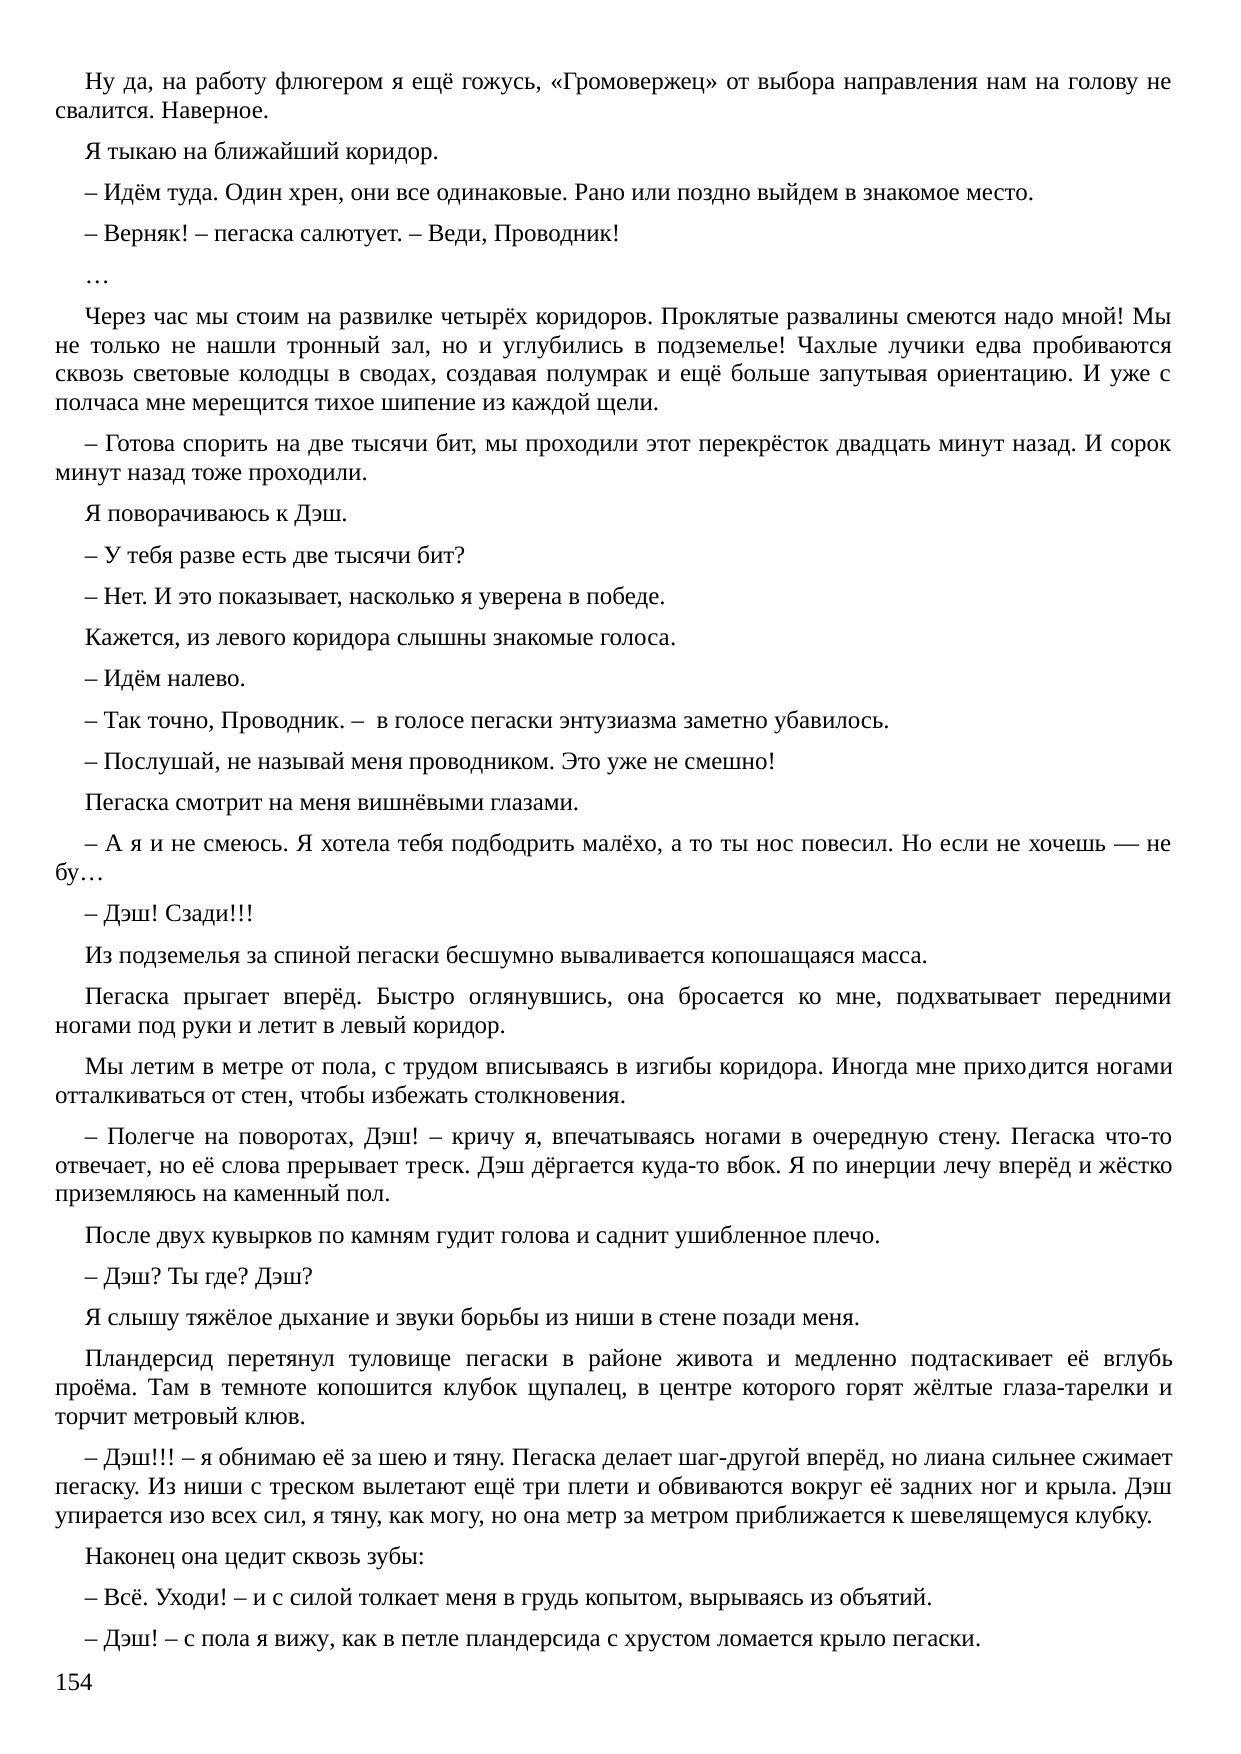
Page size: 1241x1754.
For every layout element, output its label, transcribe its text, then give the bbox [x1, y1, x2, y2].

text Через час мы стоим на развилке четырёх коридоров. Проклятые развалины смеются надо мной! Мы не только не нашли тронный зал, но и углубились в подземелье! Чахлые лучики едва пробиваются сквозь световые колодцы в сводах, создавая полумрак и ещё больше запутывая ориентацию. И уже с полчаса мне мерещится тихое шипение из каждой щели. [55, 301, 1173, 416]
text Я тыкаю на ближайший коридор. [55, 136, 1173, 165]
text Кажется, из левого коридора слышны знакомые голоса. [55, 622, 1173, 651]
text – Дэш! – с пола я вижу, как в петле пландерсида с хрустом ломается крыло пегаски. [55, 1623, 1173, 1652]
text – Всё. Уходи! – и с силой толкает меня в грудь копытом, вырываясь из объятий. [55, 1582, 1173, 1611]
text Пландерсид перетянул туловище пегаски в районе живота и медленно подтаскивает её вглубь проёма. Там в темноте копошится клубок щупалец, в центре которого горят жёлтые глаза-тарелки и торчит метровый клюв. [55, 1343, 1173, 1430]
text – Верняк! – пегаска салютует. – Веди, Проводник! [55, 218, 1173, 247]
text – Нет. И это показывает, насколько я уверена в победе. [55, 581, 1173, 610]
text – Послушай, не называй меня проводником. Это уже не смешно! [55, 746, 1173, 775]
text Я поворачиваюсь к Дэш. [55, 498, 1173, 527]
text Из подземелья за спиной пегаски бесшумно вываливается копошащаяся масса. [55, 940, 1173, 968]
text – Полегче на поворотах, Дэш! – кричу я, впечатываясь ногами в очередную стену. Пегаска что-то отвечает, но её слова прерывает треск. Дэш дёргается куда-то вбок. Я по инерции лечу вперёд и жёстко приземляюсь на каменный пол. [55, 1121, 1173, 1207]
text – У тебя разве есть две тысячи бит? [55, 540, 1173, 568]
text – Дэш? Ты где? Дэш? [55, 1261, 1173, 1290]
text Пегаска смотрит на меня вишнёвыми глазами. [55, 787, 1173, 816]
text Я слышу тяжёлое дыхание и звуки борьбы из ниши в стене позади меня. [55, 1302, 1173, 1331]
text Мы летим в метре от пола, с трудом вписываясь в изгибы коридора. Иногда мне приходится ногами отталкиваться от стен, чтобы избежать столкновения. [55, 1051, 1173, 1108]
text … [55, 260, 1173, 288]
text – Дэш! Сзади!!! [55, 898, 1173, 927]
text – Идём туда. Один хрен, они все одинаковые. Рано или поздно выйдем в знакомое место. [55, 177, 1173, 206]
text Пегаска прыгает вперёд. Быстро оглянувшись, она бросается ко мне, подхватывает передними ногами под руки и летит в левый коридор. [55, 981, 1173, 1038]
text Наконец она цедит сквозь зубы: [55, 1541, 1173, 1570]
text После двух кувырков по камням гудит голова и саднит ушибленное плечо. [55, 1220, 1173, 1248]
text – Готова спорить на две тысячи бит, мы проходили этот перекрёсток двадцать минут назад. И сорок минут назад тоже проходили. [55, 428, 1173, 486]
text – Так точно, Проводник. – в голосе пегаски энтузиазма заметно убавилось. [55, 705, 1173, 733]
text – Дэш!!! – я обнимаю её за шею и тяну. Пегаска делает шаг-другой вперёд, но лиана сильнее сжимает пегаску. Из ниши с треском вылетают ещё три плети и обвиваются вокруг её задних ног и крыла. Дэш упирается изо всех сил, я тяну, как могу, но она метр за метром приближается к шевелящемуся клубку. [55, 1442, 1173, 1528]
text – А я и не смеюсь. Я хотела тебя подбодрить малёхо, а то ты нос повесил. Но если не хочешь — не бу… [55, 828, 1173, 886]
text – Идём налево. [55, 663, 1173, 692]
text Ну да, на работу флюгером я ещё гожусь, «Громовержец» от выбора направления нам на голову не свалится. Наверное. [55, 66, 1173, 123]
